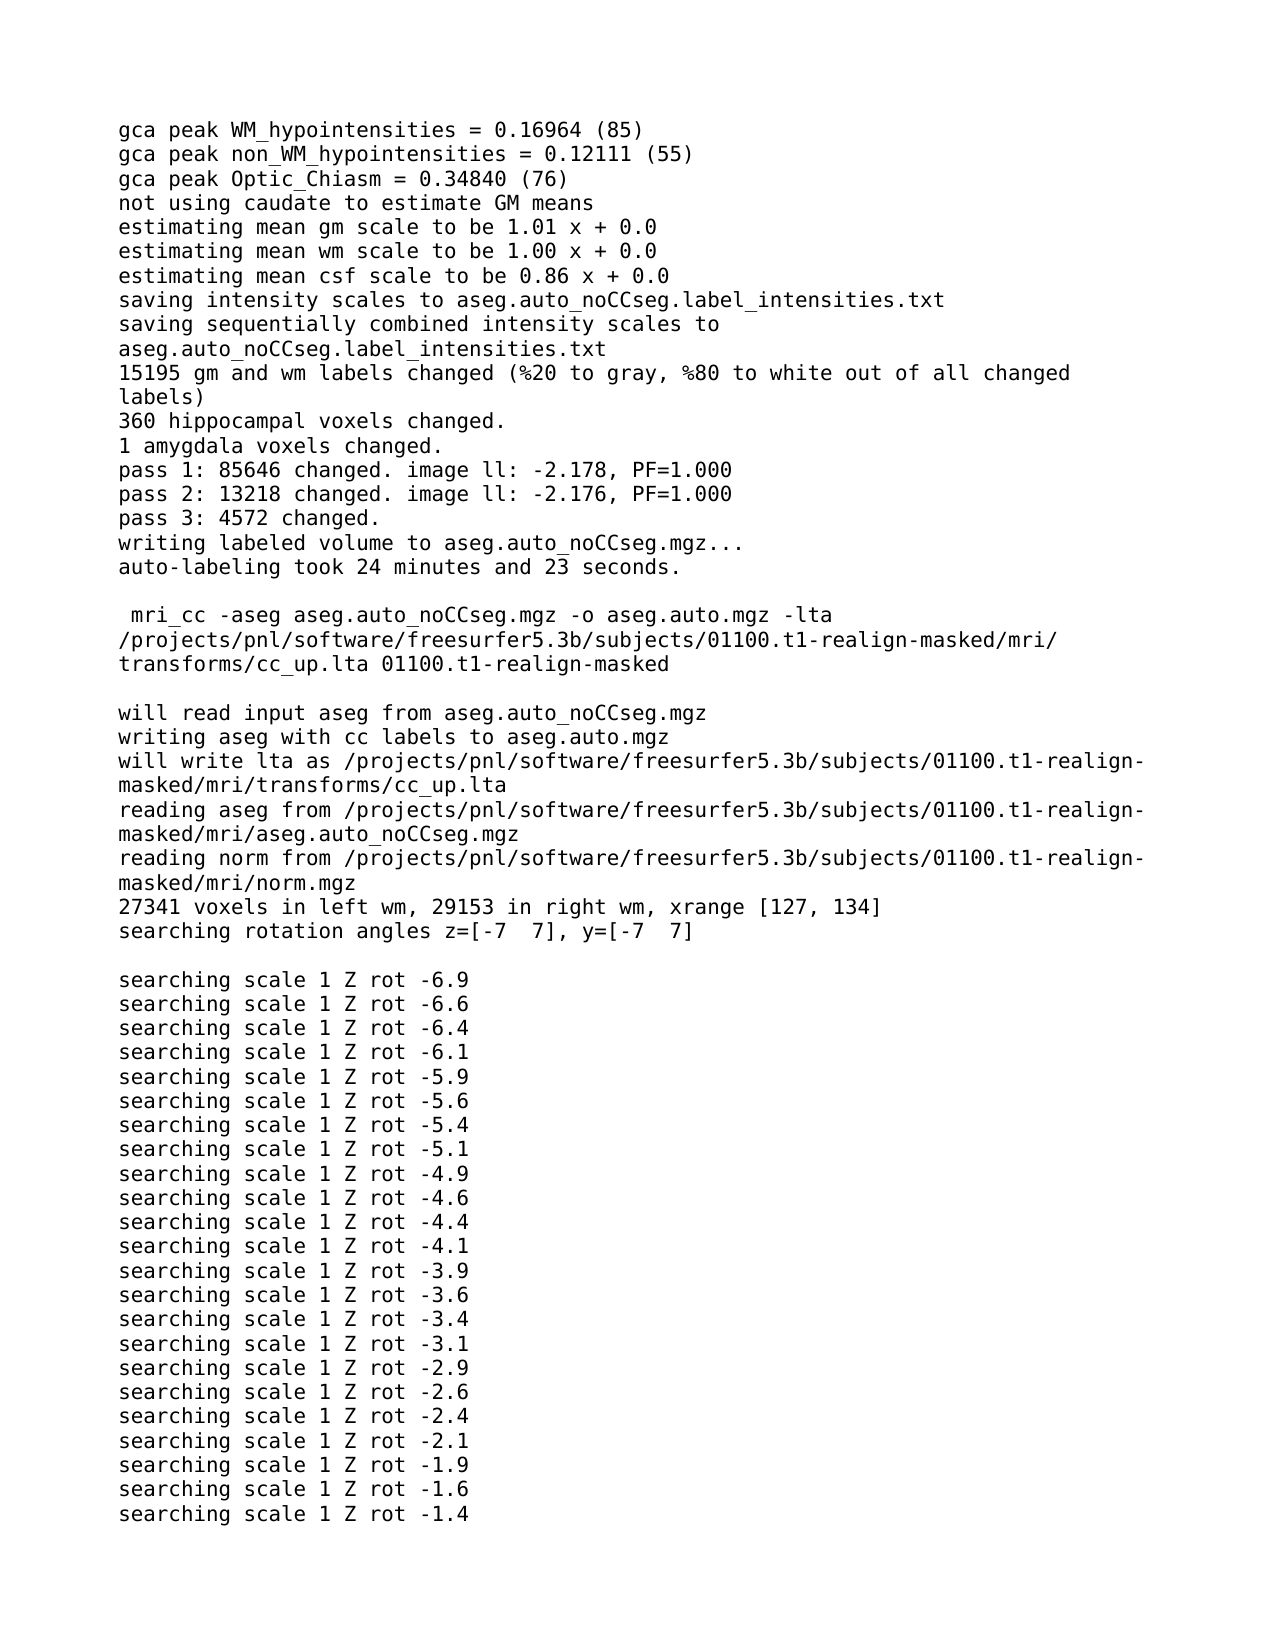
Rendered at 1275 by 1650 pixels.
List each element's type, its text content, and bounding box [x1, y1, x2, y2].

text searching scale 1 Z rot -2.9 [118, 1356, 1157, 1380]
text estimating mean csf scale to be 0.86 x + 0.0 [118, 264, 1157, 288]
text searching scale 1 Z rot -2.6 [118, 1380, 1157, 1404]
text searching scale 1 Z rot -4.9 [118, 1162, 1157, 1186]
text pass 1: 85646 changed. image ll: -2.178, PF=1.000 [118, 458, 1157, 482]
text pass 3: 4572 changed. [118, 506, 1157, 531]
text will read input aseg from aseg.auto_noCCseg.mgz [118, 701, 1157, 725]
text searching scale 1 Z rot -2.4 [118, 1404, 1157, 1429]
text searching scale 1 Z rot -3.9 [118, 1259, 1157, 1283]
text searching scale 1 Z rot -5.9 [118, 1065, 1157, 1089]
text saving sequentially combined intensity scales to aseg.auto_noCCseg.label_intensities.txt [118, 312, 1157, 361]
text searching rotation angles z=[-7 7], y=[-7 7] [118, 919, 1157, 943]
text searching scale 1 Z rot -4.6 [118, 1186, 1157, 1210]
text searching scale 1 Z rot -4.4 [118, 1210, 1157, 1234]
text 360 hippocampal voxels changed. [118, 409, 1157, 434]
text searching scale 1 Z rot -1.4 [118, 1502, 1157, 1526]
text reading norm from /projects/pnl/software/freesurfer5.3b/subjects/01100.t1-realign-masked/mri/norm.mgz [118, 846, 1157, 895]
text searching scale 1 Z rot -5.1 [118, 1137, 1157, 1162]
text searching scale 1 Z rot -6.9 [118, 968, 1157, 992]
text 27341 voxels in left wm, 29153 in right wm, xrange [127, 134] [118, 895, 1157, 919]
text 1 amygdala voxels changed. [118, 434, 1157, 458]
text writing aseg with cc labels to aseg.auto.mgz [118, 725, 1157, 749]
text searching scale 1 Z rot -1.6 [118, 1477, 1157, 1502]
text searching scale 1 Z rot -1.9 [118, 1453, 1157, 1477]
text searching scale 1 Z rot -4.1 [118, 1234, 1157, 1259]
text pass 2: 13218 changed. image ll: -2.176, PF=1.000 [118, 482, 1157, 506]
text saving intensity scales to aseg.auto_noCCseg.label_intensities.txt [118, 288, 1157, 312]
text estimating mean wm scale to be 1.00 x + 0.0 [118, 239, 1157, 264]
text searching scale 1 Z rot -3.4 [118, 1307, 1157, 1332]
text mri_cc -aseg aseg.auto_noCCseg.mgz -o aseg.auto.mgz -lta /projects/pnl/software/freesurfer5.3b/subjects/01100.t1-realign-masked/mri/transforms/cc_up.lta 01100.t1-realign-masked [118, 603, 1157, 676]
text estimating mean gm scale to be 1.01 x + 0.0 [118, 215, 1157, 239]
text searching scale 1 Z rot -6.4 [118, 1016, 1157, 1040]
text searching scale 1 Z rot -6.1 [118, 1040, 1157, 1065]
text not using caudate to estimate GM means [118, 191, 1157, 215]
text will write lta as /projects/pnl/software/freesurfer5.3b/subjects/01100.t1-realign-masked/mri/transforms/cc_up.lta [118, 749, 1157, 798]
text searching scale 1 Z rot -3.1 [118, 1332, 1157, 1356]
text 15195 gm and wm labels changed (%20 to gray, %80 to white out of all changed labels) [118, 361, 1157, 409]
text searching scale 1 Z rot -3.6 [118, 1283, 1157, 1307]
text gca peak Optic_Chiasm = 0.34840 (76) [118, 167, 1157, 191]
text searching scale 1 Z rot -6.6 [118, 992, 1157, 1016]
text reading aseg from /projects/pnl/software/freesurfer5.3b/subjects/01100.t1-realign-masked/mri/aseg.auto_noCCseg.mgz [118, 798, 1157, 846]
text searching scale 1 Z rot -5.4 [118, 1113, 1157, 1137]
text auto-labeling took 24 minutes and 23 seconds. [118, 555, 1157, 579]
text searching scale 1 Z rot -2.1 [118, 1429, 1157, 1453]
text gca peak WM_hypointensities = 0.16964 (85) [118, 118, 1157, 142]
text gca peak non_WM_hypointensities = 0.12111 (55) [118, 142, 1157, 167]
text writing labeled volume to aseg.auto_noCCseg.mgz... [118, 531, 1157, 555]
text searching scale 1 Z rot -5.6 [118, 1089, 1157, 1113]
